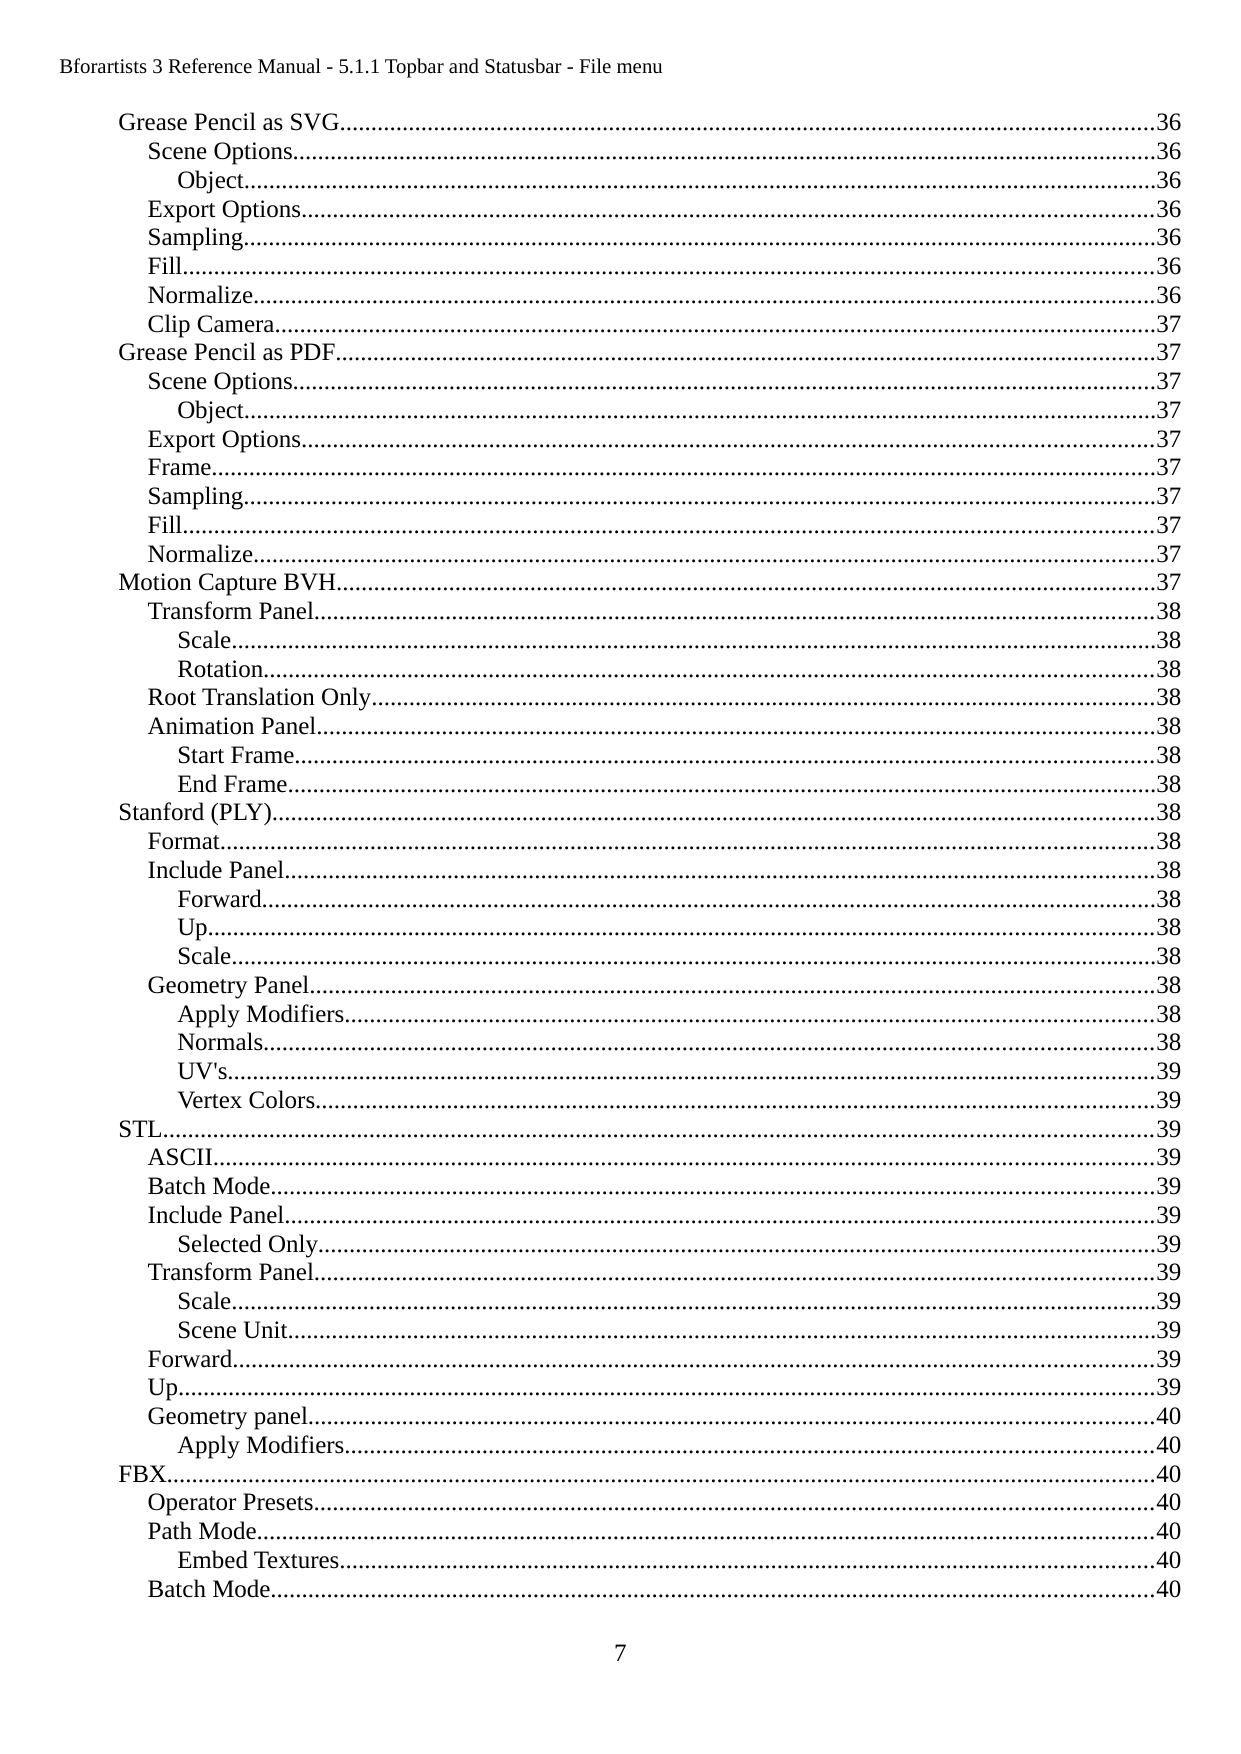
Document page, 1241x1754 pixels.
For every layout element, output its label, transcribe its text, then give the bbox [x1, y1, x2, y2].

text Apply Modifiers 38 [177, 999, 1181, 1027]
text Batch Mode 39 [147, 1171, 1181, 1200]
text Grease Pencil as SVG 36 [118, 107, 1181, 136]
text Frame 37 [147, 452, 1181, 481]
text Scene Unit 39 [177, 1315, 1181, 1344]
text Transform Panel 39 [147, 1257, 1181, 1286]
text Grease Pencil as PDF 37 [118, 337, 1181, 366]
text Object 37 [177, 395, 1181, 424]
text Fill 36 [147, 251, 1181, 280]
text Normals 38 [177, 1027, 1181, 1056]
text Embed Textures 40 [177, 1545, 1181, 1574]
text Stanford (PLY) 38 [118, 797, 1181, 826]
text Transform Panel 38 [147, 596, 1181, 625]
text Format 38 [147, 826, 1181, 855]
text Up 39 [147, 1372, 1181, 1401]
text Operator Presets 40 [147, 1487, 1181, 1516]
text Fill 37 [147, 510, 1181, 539]
text Motion Capture BVH 37 [118, 567, 1181, 596]
text Selected Only 39 [177, 1229, 1181, 1257]
text Forward 38 [177, 884, 1181, 912]
text UV's 39 [177, 1056, 1181, 1085]
text Vertex Colors 39 [177, 1085, 1181, 1114]
text Forward 39 [147, 1344, 1181, 1372]
text Up 38 [177, 912, 1181, 941]
text FBX 40 [118, 1459, 1181, 1487]
text Include Panel 38 [147, 855, 1181, 884]
text Scene Options 36 [147, 136, 1181, 165]
text Path Mode 40 [147, 1516, 1181, 1545]
text Include Panel 39 [147, 1200, 1181, 1229]
text STL 39 [118, 1114, 1181, 1142]
text Sampling 37 [147, 481, 1181, 510]
text Animation Panel 38 [147, 711, 1181, 740]
text Export Options 37 [147, 424, 1181, 452]
text End Frame 38 [177, 769, 1181, 797]
text Scale 38 [177, 941, 1181, 970]
text Rotation 38 [177, 654, 1181, 682]
text ASCII 39 [147, 1142, 1181, 1171]
text Export Options 36 [147, 194, 1181, 222]
text Scale 38 [177, 625, 1181, 654]
text Geometry Panel 38 [147, 970, 1181, 999]
text Scale 39 [177, 1286, 1181, 1315]
text Start Frame 38 [177, 740, 1181, 769]
text Scene Options 37 [147, 366, 1181, 395]
text Geometry panel 40 [147, 1401, 1181, 1430]
text Normalize 36 [147, 280, 1181, 309]
text Clip Camera 37 [147, 309, 1181, 337]
text Batch Mode 40 [147, 1574, 1181, 1602]
text Normalize 37 [147, 539, 1181, 567]
text Root Translation Only 38 [147, 682, 1181, 711]
text Sampling 36 [147, 222, 1181, 251]
text Apply Modifiers 40 [177, 1430, 1181, 1459]
text Object 36 [177, 165, 1181, 194]
